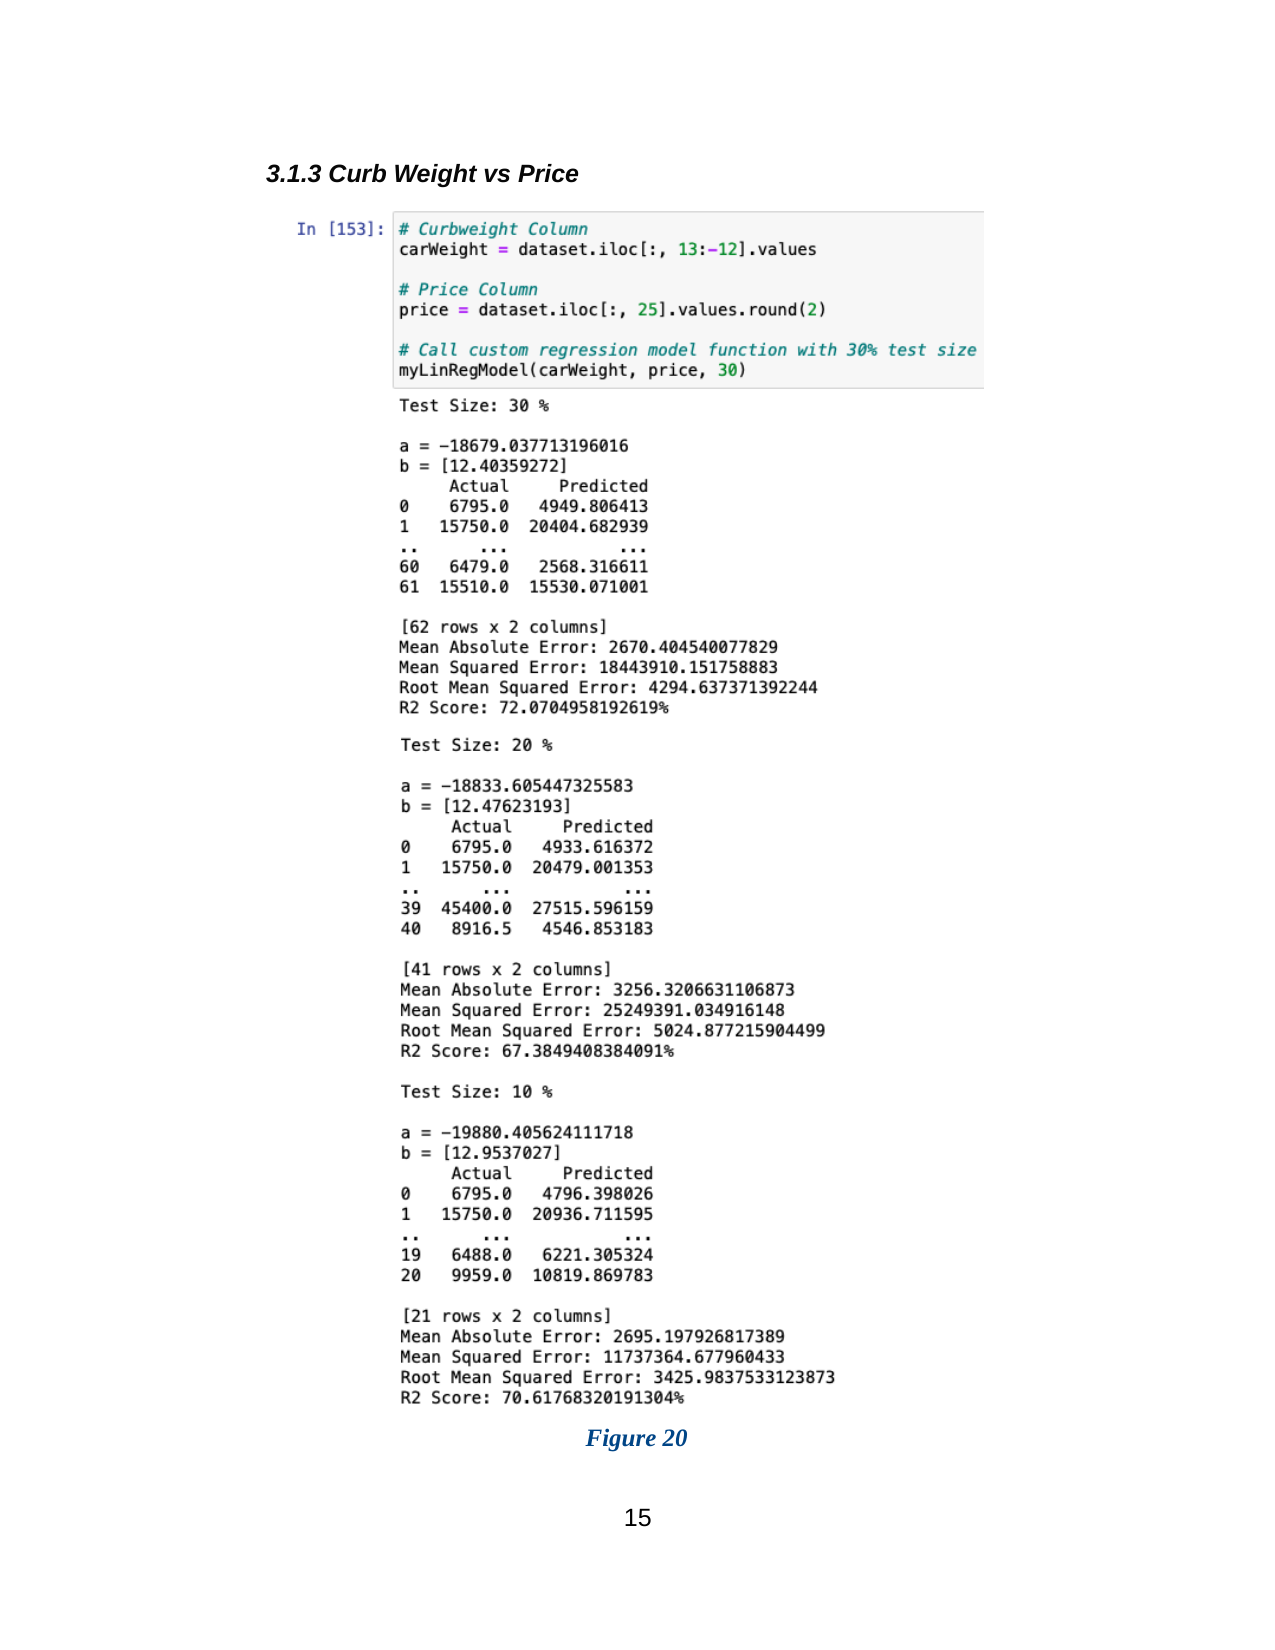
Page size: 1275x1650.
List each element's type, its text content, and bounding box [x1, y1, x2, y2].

text Figure 20 [287, 1424, 988, 1452]
subtitle 3.1.3 Curb Weight vs Price [266, 159, 1157, 188]
picture [286, 203, 989, 1424]
